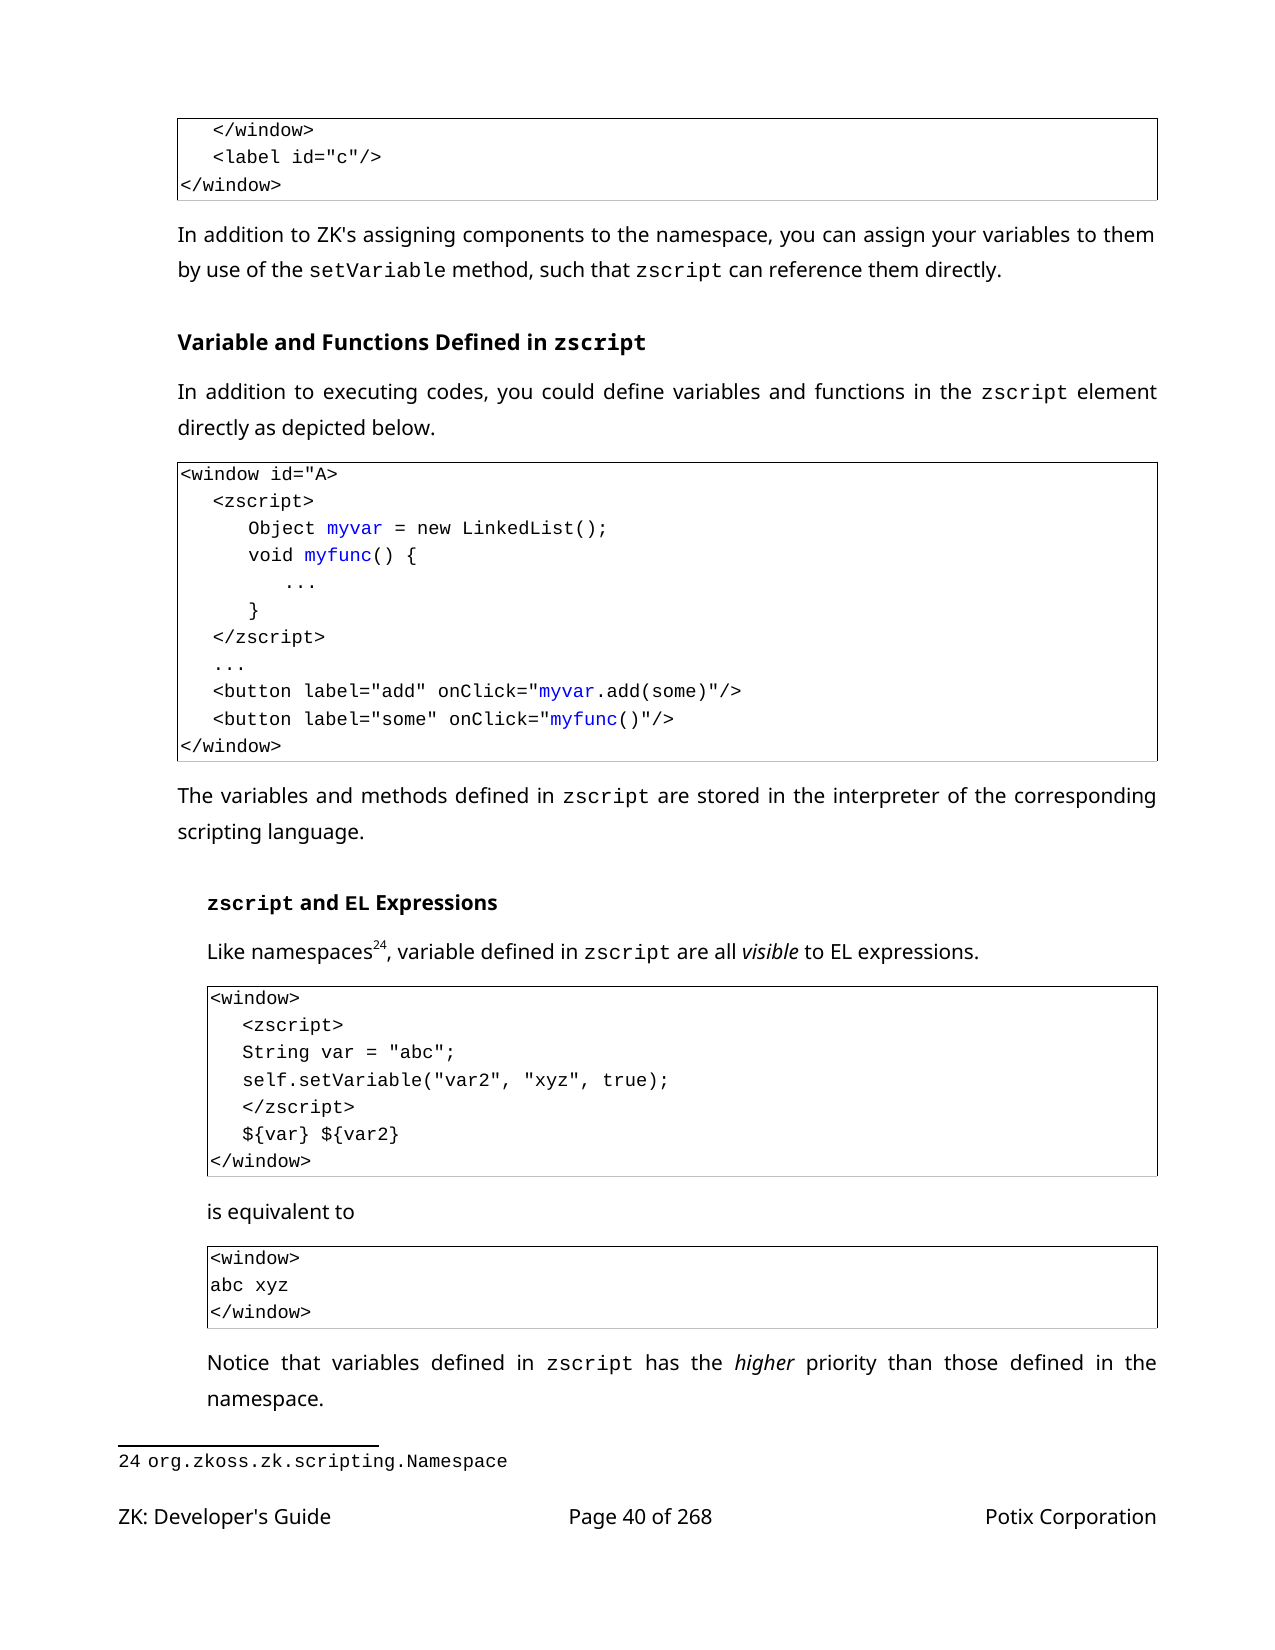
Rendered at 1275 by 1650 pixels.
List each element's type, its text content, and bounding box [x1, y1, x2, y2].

text <zscript> [208, 1013, 1157, 1037]
text <zscript> [178, 489, 1157, 513]
text </window> [178, 172, 1157, 200]
subtitle zscript and EL Expressions [207, 888, 1157, 916]
text The variables and methods defined in zscript are stored in the interpreter of the corresponding scripting language. [177, 781, 1157, 845]
text is equivalent to [207, 1197, 1157, 1225]
text abc xyz [208, 1273, 1157, 1297]
text self.setVariable("var2", "xyz", true); [208, 1068, 1157, 1092]
text <window> [208, 987, 1157, 1010]
text </zscript> [208, 1095, 1157, 1119]
text <window id="A> [178, 463, 1157, 486]
text </window> [178, 733, 1157, 761]
text <button label="some" onClick="myfunc()"/> [178, 706, 1157, 731]
text String var = "abc"; [208, 1040, 1157, 1065]
text </window> [208, 1300, 1157, 1328]
text Object myvar = new LinkedList(); [178, 516, 1157, 540]
text } [178, 598, 1157, 622]
subtitle Variable and Functions Defined in zscript [177, 327, 1157, 357]
text <button label="add" onClick="myvar.add(some)"/> [178, 679, 1157, 703]
text </window> [178, 119, 1157, 142]
text void myfunc() { [178, 543, 1157, 567]
text In addition to ZK's assigning components to the namespace, you can assign your variables to them by use of the setVariable method, such that zscript can reference them directly. [177, 220, 1157, 284]
text ... [178, 652, 1157, 676]
text </zscript> [178, 625, 1157, 649]
text ${var} ${var2} [208, 1122, 1157, 1146]
text </window> [208, 1149, 1157, 1176]
text Notice that variables defined in zscript has the higher priority than those defined in the namespace. [207, 1348, 1157, 1412]
text <window> [208, 1247, 1157, 1270]
text <label id="c"/> [178, 145, 1157, 169]
text Like namespaces, variable defined in zscript are all visible to EL expressions. [207, 937, 1157, 965]
text In addition to executing codes, you could define variables and functions in the zscript element directly as depicted below. [177, 377, 1157, 441]
text ... [178, 570, 1157, 595]
text org.zkoss.zk.scripting.Namespace [118, 1452, 1157, 1473]
